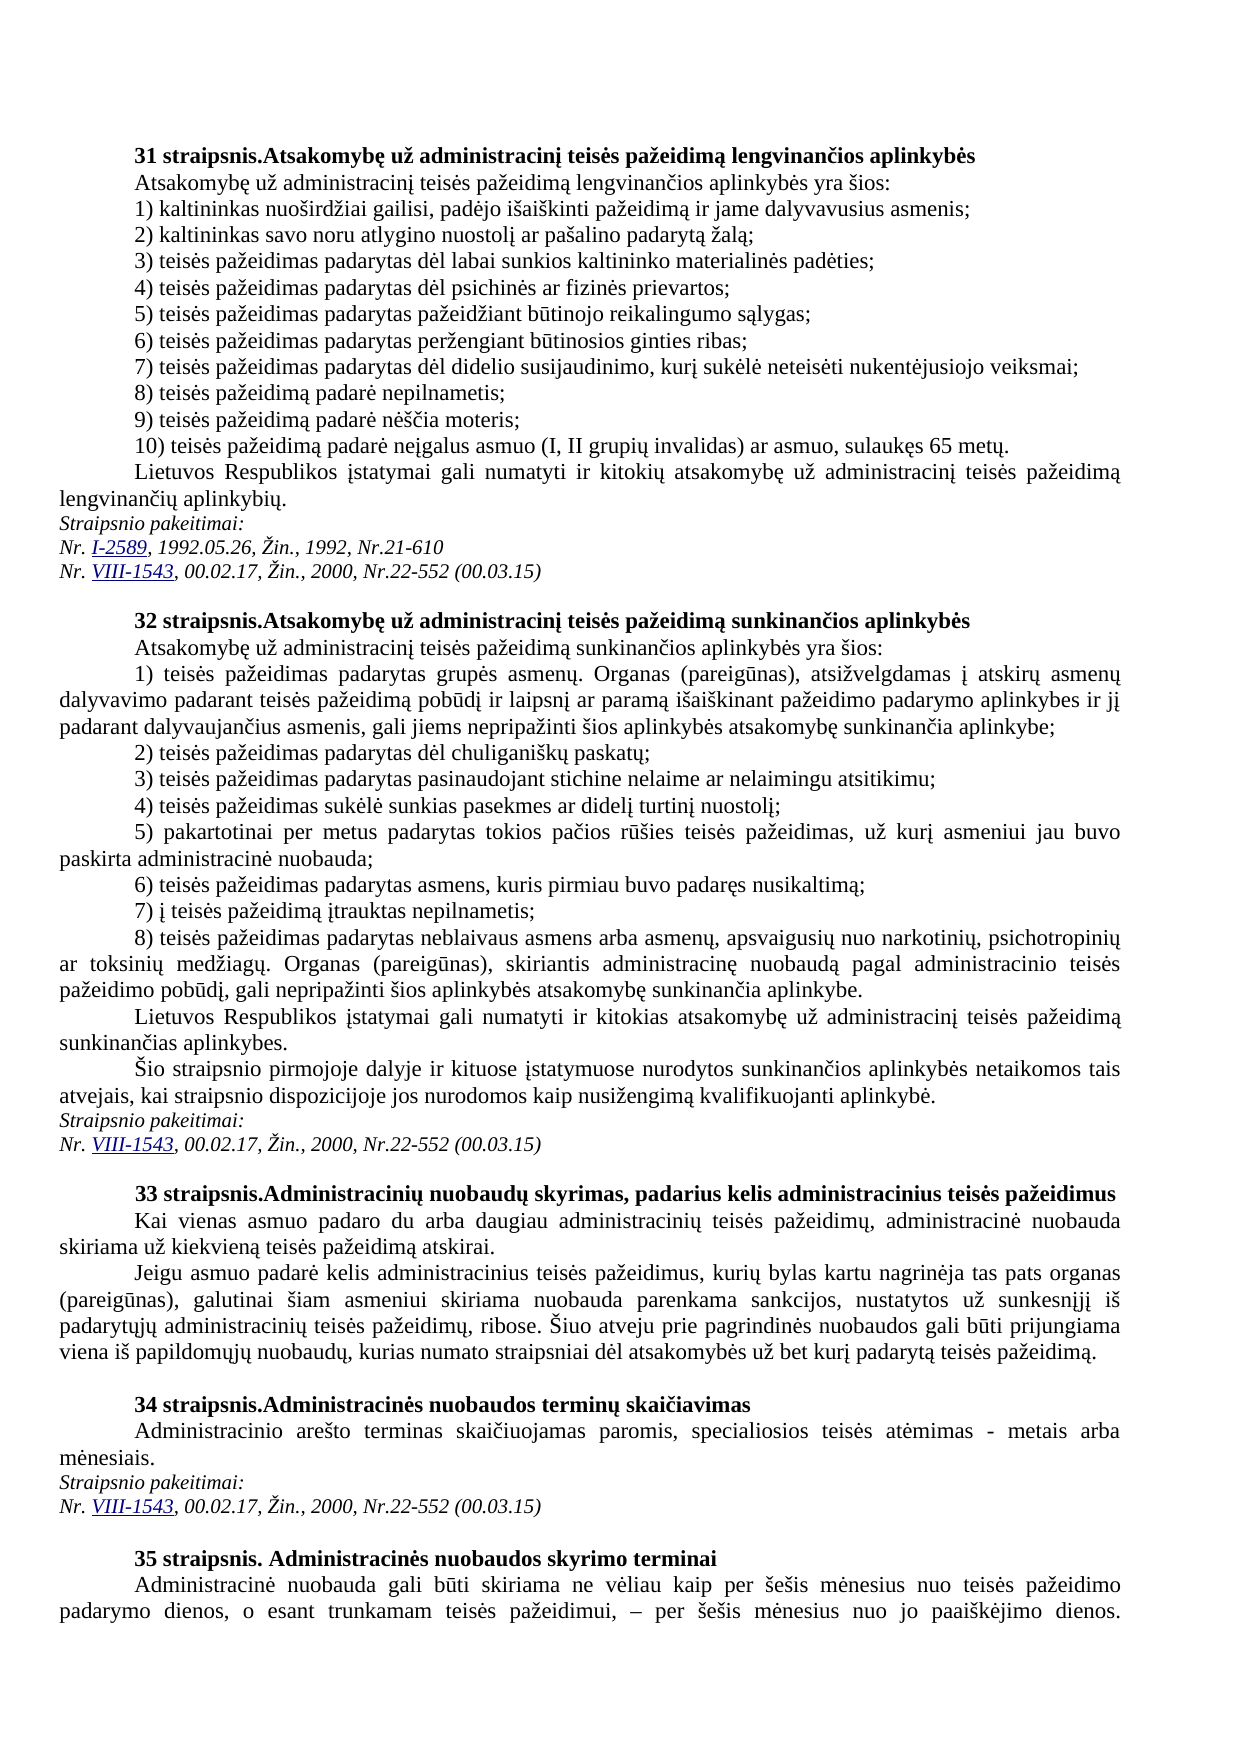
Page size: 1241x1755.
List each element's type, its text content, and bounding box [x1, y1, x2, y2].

text 8) teisės pažeidimą padarė nepilnametis; [59, 379, 1122, 406]
text 9) teisės pažeidimą padarė nėščia moteris; [59, 406, 1122, 432]
text 5) teisės pažeidimas padarytas pažeidžiant būtinojo reikalingumo sąlygas; [59, 300, 1122, 327]
text 7) teisės pažeidimas padarytas dėl didelio susijaudinimo, kurį sukėlė neteisėti nukentėjusiojo veiksmai; [59, 353, 1122, 379]
text 31 straipsnis.Atsakomybę už administracinį teisės pažeidimą lengvinančios aplinkybės [59, 142, 1122, 168]
text 35 straipsnis. Administracinės nuobaudos skyrimo terminai [59, 1545, 1122, 1571]
text 3) teisės pažeidimas padarytas dėl labai sunkios kaltininko materialinės padėties; [59, 248, 1122, 274]
text Lietuvos Respublikos įstatymai gali numatyti ir kitokias atsakomybę už administracinį teisės pažeidimą sunkinančias aplinkybes. [59, 1003, 1122, 1055]
text Šio straipsnio pirmojoje dalyje ir kituose įstatymuose nurodytos sunkinančios aplinkybės netaikomos tais atvejais, kai straipsnio dispozicijoje jos nurodomos kaip nusižengimą kvalifikuojanti aplinkybė. [59, 1055, 1122, 1108]
text Lietuvos Respublikos įstatymai gali numatyti ir kitokių atsakomybę už administracinį teisės pažeidimą lengvinančių aplinkybių. [59, 458, 1122, 511]
text 6) teisės pažeidimas padarytas peržengiant būtinosios ginties ribas; [59, 327, 1122, 353]
text 2) teisės pažeidimas padarytas dėl chuliganiškų paskatų; [59, 739, 1122, 766]
text Nr. VIII-1543, 00.02.17, Žin., 2000, Nr.22-552 (00.03.15) [59, 559, 1122, 583]
text 10) teisės pažeidimą padarė neįgalus asmuo (I, II grupių invalidas) ar asmuo, sulaukęs 65 metų. [59, 432, 1122, 458]
text Straipsnio pakeitimai: [59, 1108, 1122, 1132]
text 34 straipsnis.Administracinės nuobaudos terminų skaičiavimas [59, 1391, 1122, 1417]
text 8) teisės pažeidimas padarytas neblaivaus asmens arba asmenų, apsvaigusių nuo narkotinių, psichotropinių ar toksinių medžiagų. Organas (pareigūnas), skiriantis administracinę nuobaudą pagal administracinio teisės pažeidimo pobūdį, gali nepripažinti šios aplinkybės atsakomybę sunkinančia aplinkybe. [59, 924, 1122, 1003]
text 5) pakartotinai per metus padarytas tokios pačios rūšies teisės pažeidimas, už kurį asmeniui jau buvo paskirta administracinė nuobauda; [59, 818, 1122, 871]
text Straipsnio pakeitimai: [59, 1470, 1122, 1494]
text Atsakomybę už administracinį teisės pažeidimą lengvinančios aplinkybės yra šios: [59, 168, 1122, 195]
text Straipsnio pakeitimai: [59, 511, 1122, 535]
text 32 straipsnis.Atsakomybę už administracinį teisės pažeidimą sunkinančios aplinkybės [59, 607, 1122, 634]
text 33 straipsnis.Administracinių nuobaudų skyrimas, padarius kelis administracinius teisės pažeidimus [134, 1180, 1122, 1207]
text Administracinio arešto terminas skaičiuojamas paromis, specialiosios teisės atėmimas - metais arba mėnesiais. [59, 1417, 1122, 1470]
text Administracinė nuobauda gali būti skiriama ne vėliau kaip per šešis mėnesius nuo teisės pažeidimo padarymo dienos, o esant trunkamam teisės pažeidimui, – per šešis mėnesius nuo jo paaiškėjimo dienos. [59, 1571, 1122, 1624]
text Kai vienas asmuo padaro du arba daugiau administracinių teisės pažeidimų, administracinė nuobauda skiriama už kiekvieną teisės pažeidimą atskirai. [59, 1207, 1122, 1259]
text Nr. I-2589, 1992.05.26, Žin., 1992, Nr.21-610 [59, 535, 1122, 559]
text 2) kaltininkas savo noru atlygino nuostolį ar pašalino padarytą žalą; [59, 221, 1122, 248]
text Nr. VIII-1543, 00.02.17, Žin., 2000, Nr.22-552 (00.03.15) [59, 1132, 1122, 1156]
text 1) kaltininkas nuoširdžiai gailisi, padėjo išaiškinti pažeidimą ir jame dalyvavusius asmenis; [59, 195, 1122, 221]
text Atsakomybę už administracinį teisės pažeidimą sunkinančios aplinkybės yra šios: [59, 634, 1122, 660]
text 3) teisės pažeidimas padarytas pasinaudojant stichine nelaime ar nelaimingu atsitikimu; [59, 766, 1122, 792]
text 6) teisės pažeidimas padarytas asmens, kuris pirmiau buvo padaręs nusikaltimą; [59, 871, 1122, 897]
text 4) teisės pažeidimas padarytas dėl psichinės ar fizinės prievartos; [59, 274, 1122, 300]
text Nr. VIII-1543, 00.02.17, Žin., 2000, Nr.22-552 (00.03.15) [59, 1494, 1122, 1518]
text Jeigu asmuo padarė kelis administracinius teisės pažeidimus, kurių bylas kartu nagrinėja tas pats organas (pareigūnas), galutinai šiam asmeniui skiriama nuobauda parenkama sankcijos, nustatytos už sunkesnįjį iš padarytųjų administracinių teisės pažeidimų, ribose. Šiuo atveju prie pagrindinės nuobaudos gali būti prijungiama viena iš papildomųjų nuobaudų, kurias numato straipsniai dėl atsakomybės už bet kurį padarytą teisės pažeidimą. [59, 1259, 1122, 1365]
text 7) į teisės pažeidimą įtrauktas nepilnametis; [59, 897, 1122, 924]
text 4) teisės pažeidimas sukėlė sunkias pasekmes ar didelį turtinį nuostolį; [59, 792, 1122, 818]
text 1) teisės pažeidimas padarytas grupės asmenų. Organas (pareigūnas), atsižvelgdamas į atskirų asmenų dalyvavimo padarant teisės pažeidimą pobūdį ir laipsnį ar paramą išaiškinant pažeidimo padarymo aplinkybes ir jį padarant dalyvaujančius asmenis, gali jiems nepripažinti šios aplinkybės atsakomybę sunkinančia aplinkybe; [59, 660, 1122, 739]
